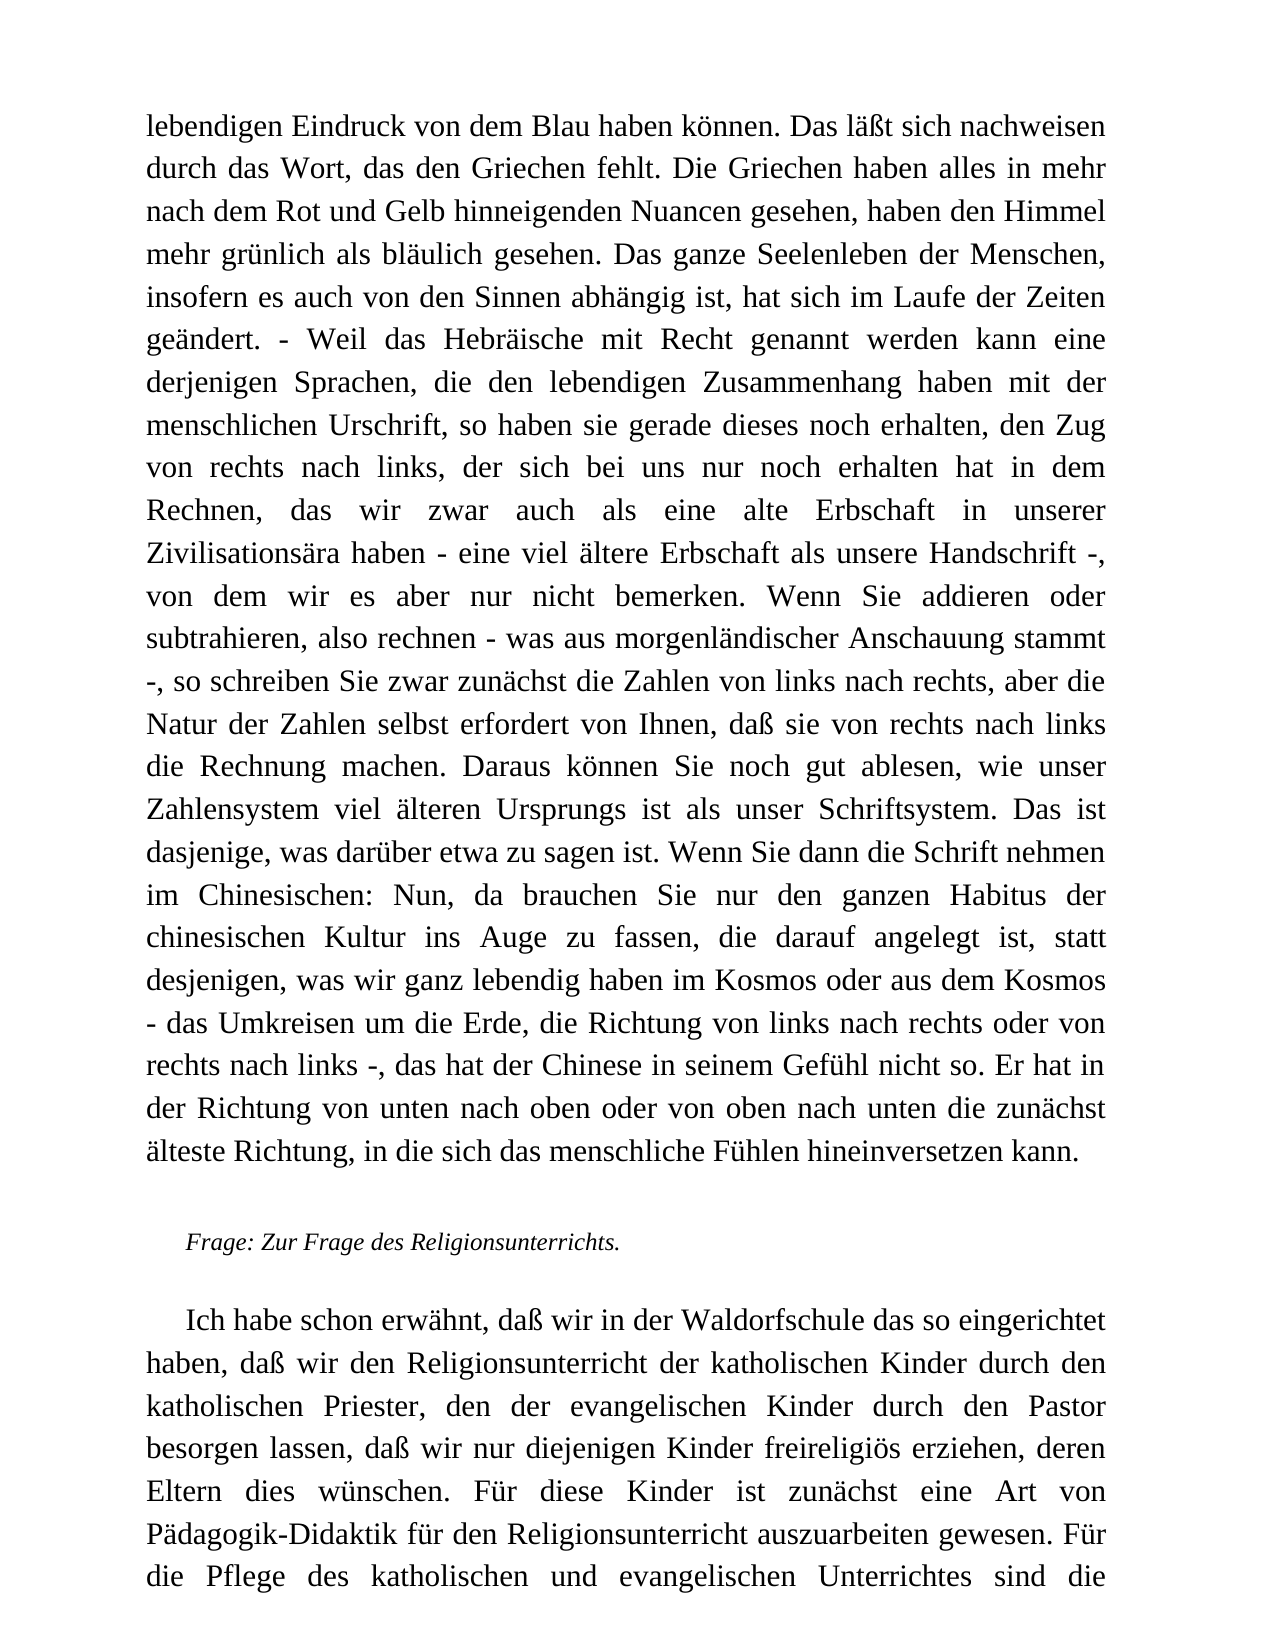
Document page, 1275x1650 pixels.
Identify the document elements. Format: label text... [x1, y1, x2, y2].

text Ich habe schon erwähnt, daß wir in der Waldorfschule das so eingerichtet haben, daß wir den Religionsunterricht der katholischen Kinder durch den katholischen Priester, den der evangelischen Kinder durch den Pastor besorgen lassen, daß wir nur diejenigen Kinder freireligiös erziehen, deren Eltern dies wünschen. Für diese Kinder ist zunächst eine Art von Pädagogik-Didaktik für den Religionsunterricht auszuarbeiten gewesen. Für die Pflege des katholischen und evangelischen Unterrichtes sind die [146, 1301, 1107, 1594]
text Frage: Zur Frage des Religionsunterrichts. [146, 1227, 1107, 1256]
text lebendigen Eindruck von dem Blau haben können. Das läßt sich nachweisen durch das Wort, das den Griechen fehlt. Die Griechen haben alles in mehr nach dem Rot und Gelb hinneigenden Nuancen gesehen, haben den Himmel mehr grünlich als bläulich gesehen. Das ganze Seelenleben der Menschen, insofern es auch von den Sinnen abhängig ist, hat sich im Laufe der Zeiten geändert. - Weil das Hebräische mit Recht genannt werden kann eine derjenigen Sprachen, die den lebendigen Zusammenhang haben mit der menschlichen Urschrift, so haben sie gerade dieses noch erhalten, den Zug von rechts nach links, der sich bei uns nur noch erhalten hat in dem Rechnen, das wir zwar auch als eine alte Erbschaft in unserer Zivilisationsära haben - eine viel ältere Erbschaft als unsere Handschrift -, von dem wir es aber nur nicht bemerken. Wenn Sie addieren oder subtrahieren, also rechnen - was aus morgenländischer Anschauung stammt -, so schreiben Sie zwar zunächst die Zahlen von links nach rechts, aber die Natur der Zahlen selbst erfordert von Ihnen, daß sie von rechts nach links die Rechnung machen. Daraus können Sie noch gut ablesen, wie unser Zahlensystem viel älteren Ursprungs ist als unser Schriftsystem. Das ist dasjenige, was darüber etwa zu sagen ist. Wenn Sie dann die Schrift nehmen im Chinesischen: Nun, da brauchen Sie nur den ganzen Habitus der chinesischen Kultur ins Auge zu fassen, die darauf angelegt ist, statt desjenigen, was wir ganz lebendig haben im Kosmos oder aus dem Kosmos - das Umkreisen um die Erde, die Richtung von links nach rechts oder von rechts nach links -, das hat der Chinese in seinem Gefühl nicht so. Er hat in der Richtung von unten nach oben oder von oben nach unten die zunächst älteste Richtung, in die sich das menschliche Fühlen hineinversetzen kann. [146, 107, 1107, 1168]
